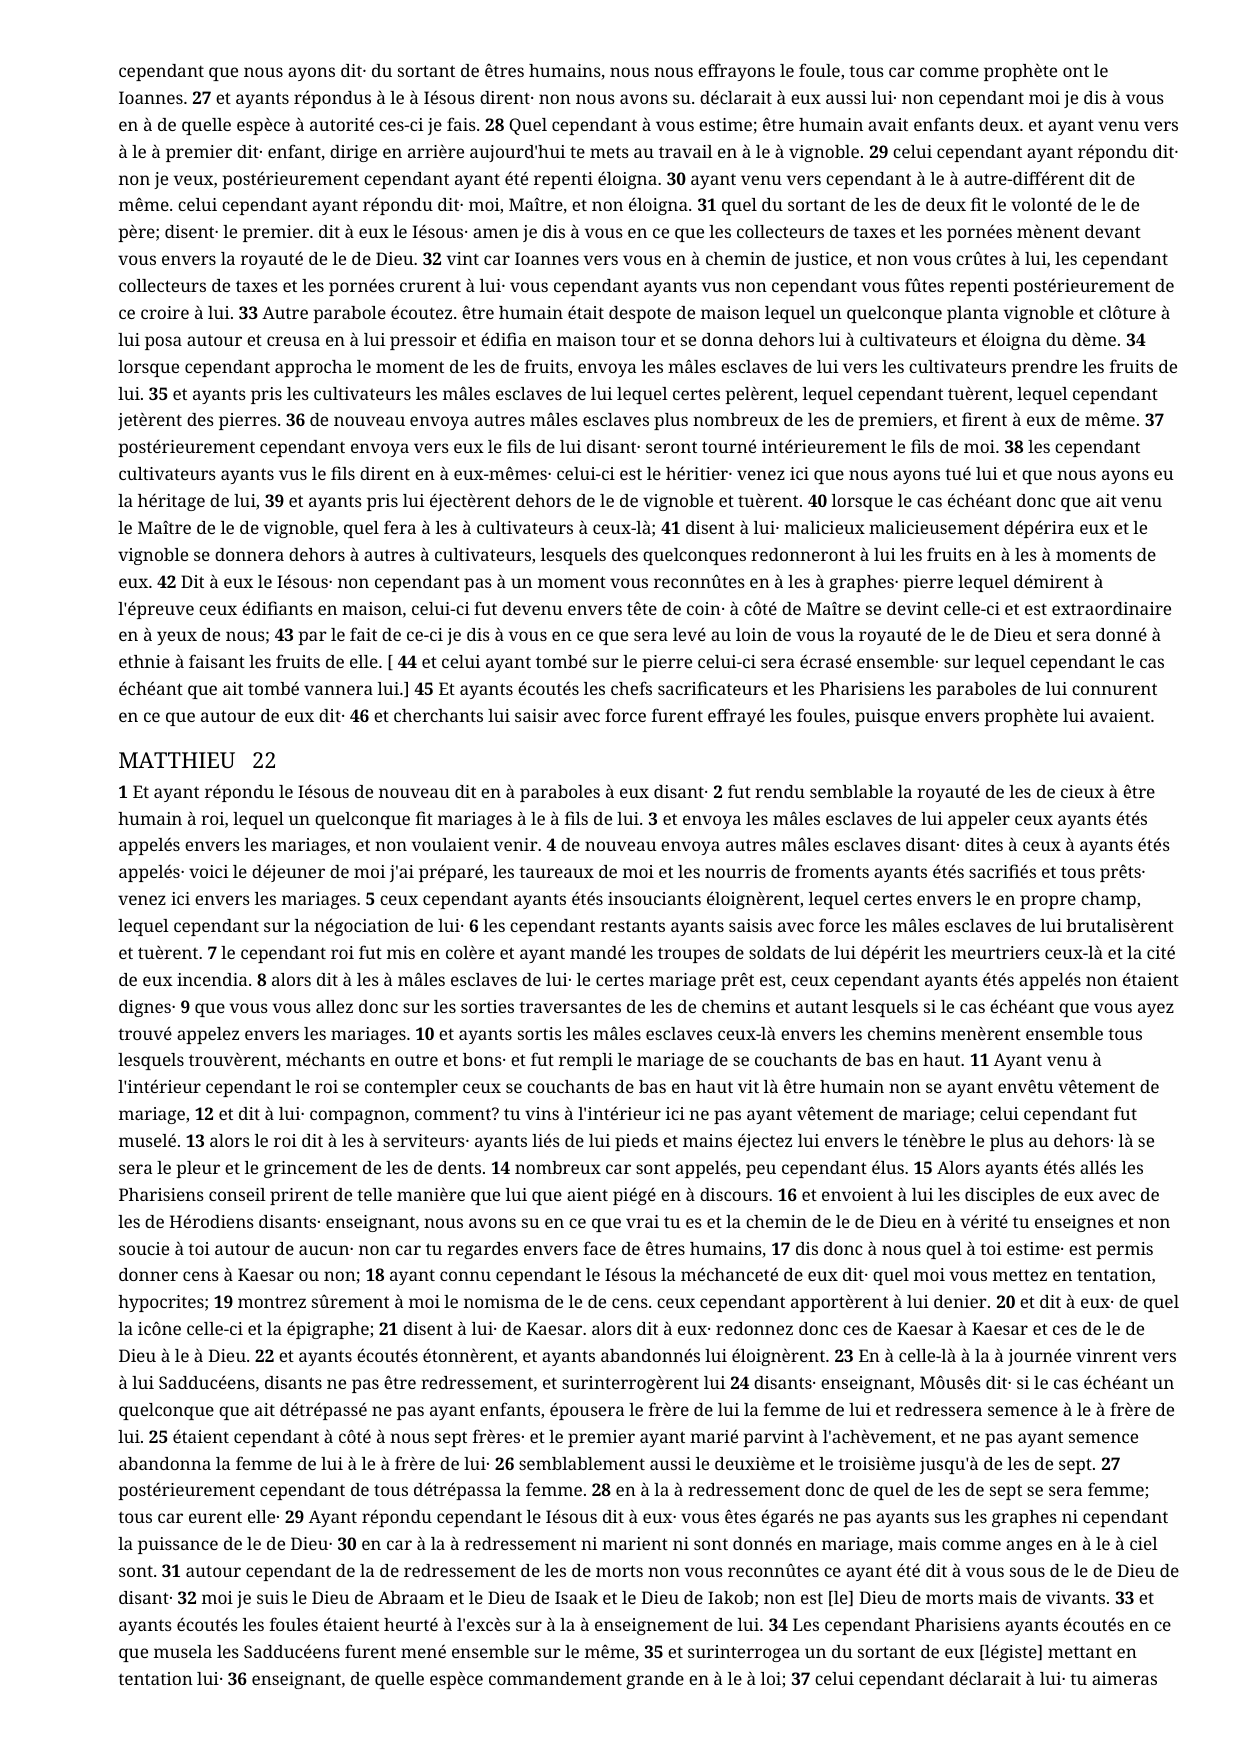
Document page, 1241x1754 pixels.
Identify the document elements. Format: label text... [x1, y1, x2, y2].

text MATTHIEU 22 [118, 746, 1181, 775]
text cependant que nous ayons dit· du sortant de êtres humains, nous nous effrayons le foule, tous car comme prophète ont le Ioannes. 27 et ayants répondus à le à Iésous dirent· non nous avons su. déclarait à eux aussi lui· non cependant moi je dis à vous en à de quelle espèce à autorité ces-ci je fais. 28 Quel cependant à vous estime; être humain avait enfants deux. et ayant venu vers à le à premier dit· enfant, dirige en arrière aujourd'hui te mets au travail en à le à vignoble. 29 celui cependant ayant répondu dit· non je veux, postérieurement cependant ayant été repenti éloigna. 30 ayant venu vers cependant à le à autre-différent dit de même. celui cependant ayant répondu dit· moi, Maître, et non éloigna. 31 quel du sortant de les de deux fit le volonté de le de père; disent· le premier. dit à eux le Iésous· amen je dis à vous en ce que les collecteurs de taxes et les pornées mènent devant vous envers la royauté de le de Dieu. 32 vint car Ioannes vers vous en à chemin de justice, et non vous crûtes à lui, les cependant collecteurs de taxes et les pornées crurent à lui· vous cependant ayants vus non cependant vous fûtes repenti postérieurement de ce croire à lui. 33 Autre parabole écoutez. être humain était despote de maison lequel un quelconque planta vignoble et clôture à lui posa autour et creusa en à lui pressoir et édifia en maison tour et se donna dehors lui à cultivateurs et éloigna du dème. 34 lorsque cependant approcha le moment de les de fruits, envoya les mâles esclaves de lui vers les cultivateurs prendre les fruits de lui. 35 et ayants pris les cultivateurs les mâles esclaves de lui lequel certes pelèrent, lequel cependant tuèrent, lequel cependant jetèrent des pierres. 36 de nouveau envoya autres mâles esclaves plus nombreux de les de premiers, et firent à eux de même. 37 postérieurement cependant envoya vers eux le fils de lui disant· seront tourné intérieurement le fils de moi. 38 les cependant cultivateurs ayants vus le fils dirent en à eux-mêmes· celui-ci est le héritier· venez ici que nous ayons tué lui et que nous ayons eu la héritage de lui, 39 et ayants pris lui éjectèrent dehors de le de vignoble et tuèrent. 40 lorsque le cas échéant donc que ait venu le Maître de le de vignoble, quel fera à les à cultivateurs à ceux-là; 41 disent à lui· malicieux malicieusement dépérira eux et le vignoble se donnera dehors à autres à cultivateurs, lesquels des quelconques redonneront à lui les fruits en à les à moments de eux. 42 Dit à eux le Iésous· non cependant pas à un moment vous reconnûtes en à les à graphes· pierre lequel démirent à l'épreuve ceux édifiants en maison, celui-ci fut devenu envers tête de coin· à côté de Maître se devint celle-ci et est extraordinaire en à yeux de nous; 43 par le fait de ce-ci je dis à vous en ce que sera levé au loin de vous la royauté de le de Dieu et sera donné à ethnie à faisant les fruits de elle. [ 44 et celui ayant tombé sur le pierre celui-ci sera écrasé ensemble· sur lequel cependant le cas échéant que ait tombé vannera lui.] 45 Et ayants écoutés les chefs sacrificateurs et les Pharisiens les paraboles de lui connurent en ce que autour de eux dit· 46 et cherchants lui saisir avec force furent effrayé les foules, puisque envers prophète lui avaient. [118, 59, 1181, 727]
text 1 Et ayant répondu le Iésous de nouveau dit en à paraboles à eux disant· 2 fut rendu semblable la royauté de les de cieux à être humain à roi, lequel un quelconque fit mariages à le à fils de lui. 3 et envoya les mâles esclaves de lui appeler ceux ayants étés appelés envers les mariages, et non voulaient venir. 4 de nouveau envoya autres mâles esclaves disant· dites à ceux à ayants étés appelés· voici le déjeuner de moi j'ai préparé, les taureaux de moi et les nourris de froments ayants étés sacrifiés et tous prêts· venez ici envers les mariages. 5 ceux cependant ayants étés insouciants éloignèrent, lequel certes envers le en propre champ, lequel cependant sur la négociation de lui· 6 les cependant restants ayants saisis avec force les mâles esclaves de lui brutalisèrent et tuèrent. 7 le cependant roi fut mis en colère et ayant mandé les troupes de soldats de lui dépérit les meurtriers ceux-là et la cité de eux incendia. 8 alors dit à les à mâles esclaves de lui· le certes mariage prêt est, ceux cependant ayants étés appelés non étaient dignes· 9 que vous vous allez donc sur les sorties traversantes de les de chemins et autant lesquels si le cas échéant que vous ayez trouvé appelez envers les mariages. 10 et ayants sortis les mâles esclaves ceux-là envers les chemins menèrent ensemble tous lesquels trouvèrent, méchants en outre et bons· et fut rempli le mariage de se couchants de bas en haut. 11 Ayant venu à l'intérieur cependant le roi se contempler ceux se couchants de bas en haut vit là être humain non se ayant envêtu vêtement de mariage, 12 et dit à lui· compagnon, comment? tu vins à l'intérieur ici ne pas ayant vêtement de mariage; celui cependant fut muselé. 13 alors le roi dit à les à serviteurs· ayants liés de lui pieds et mains éjectez lui envers le ténèbre le plus au dehors· là se sera le pleur et le grincement de les de dents. 14 nombreux car sont appelés, peu cependant élus. 15 Alors ayants étés allés les Pharisiens conseil prirent de telle manière que lui que aient piégé en à discours. 16 et envoient à lui les disciples de eux avec de les de Hérodiens disants· enseignant, nous avons su en ce que vrai tu es et la chemin de le de Dieu en à vérité tu enseignes et non soucie à toi autour de aucun· non car tu regardes envers face de êtres humains, 17 dis donc à nous quel à toi estime· est permis donner cens à Kaesar ou non; 18 ayant connu cependant le Iésous la méchanceté de eux dit· quel moi vous mettez en tentation, hypocrites; 19 montrez sûrement à moi le nomisma de le de cens. ceux cependant apportèrent à lui denier. 20 et dit à eux· de quel la icône celle-ci et la épigraphe; 21 disent à lui· de Kaesar. alors dit à eux· redonnez donc ces de Kaesar à Kaesar et ces de le de Dieu à le à Dieu. 22 et ayants écoutés étonnèrent, et ayants abandonnés lui éloignèrent. 23 En à celle-là à la à journée vinrent vers à lui Sadducéens, disants ne pas être redressement, et surinterrogèrent lui 24 disants· enseignant, Môusês dit· si le cas échéant un quelconque que ait détrépassé ne pas ayant enfants, épousera le frère de lui la femme de lui et redressera semence à le à frère de lui. 25 étaient cependant à côté à nous sept frères· et le premier ayant marié parvint à l'achèvement, et ne pas ayant semence abandonna la femme de lui à le à frère de lui· 26 semblablement aussi le deuxième et le troisième jusqu'à de les de sept. 27 postérieurement cependant de tous détrépassa la femme. 28 en à la à redressement donc de quel de les de sept se sera femme; tous car eurent elle· 29 Ayant répondu cependant le Iésous dit à eux· vous êtes égarés ne pas ayants sus les graphes ni cependant la puissance de le de Dieu· 30 en car à la à redressement ni marient ni sont donnés en mariage, mais comme anges en à le à ciel sont. 31 autour cependant de la de redressement de les de morts non vous reconnûtes ce ayant été dit à vous sous de le de Dieu de disant· 32 moi je suis le Dieu de Abraam et le Dieu de Isaak et le Dieu de Iakob; non est [le] Dieu de morts mais de vivants. 33 et ayants écoutés les foules étaient heurté à l'excès sur à la à enseignement de lui. 34 Les cependant Pharisiens ayants écoutés en ce que musela les Sadducéens furent mené ensemble sur le même, 35 et surinterrogea un du sortant de eux [légiste] mettant en tentation lui· 36 enseignant, de quelle espèce commandement grande en à le à loi; 37 celui cependant déclarait à lui· tu aimeras [118, 780, 1181, 1690]
